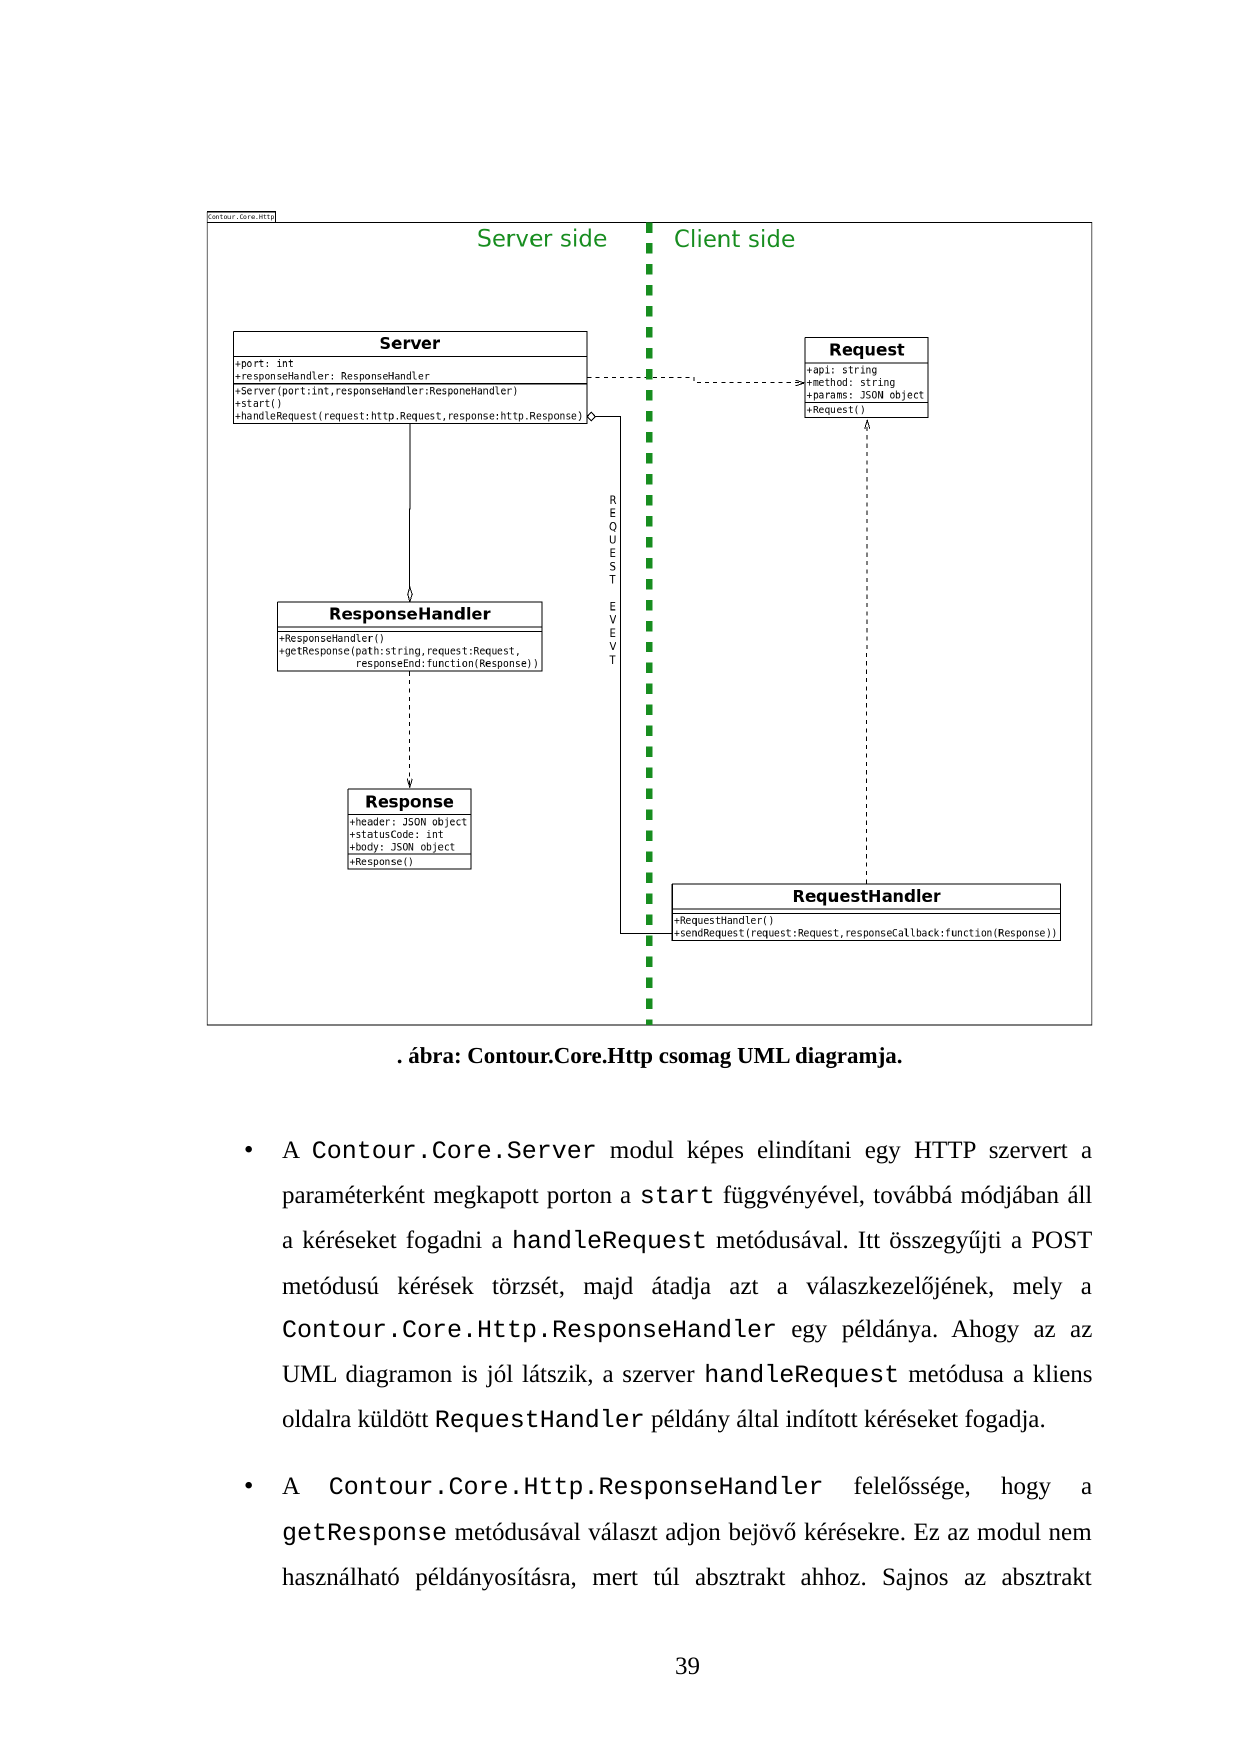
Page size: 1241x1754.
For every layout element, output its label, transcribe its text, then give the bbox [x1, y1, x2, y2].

list A Contour.Core.Http.ResponseHandler felelőssége, hogy a getResponse metódusával választ adjon bejövő kérésekre. Ez az modul nem használható példányosításra, mert túl absztrakt ahhoz. Sajnos az absztrakt [244, 1471, 1092, 1591]
text . ábra: Contour.Core.Http csomag UML diagramja. [207, 1029, 1092, 1068]
picture [206, 211, 1093, 1029]
list A Contour.Core.Server modul képes elindítani egy HTTP szervert a paraméterként megkapott porton a start függvényével, továbbá módjában áll a kéréseket fogadni a handleRequest metódusával. Itt összegyűjti a POST metódusú kérések törzsét, majd átadja azt a válaszkezelőjének, mely a Contour.Core.Http.ResponseHandler egy példánya. Ahogy az az UML diagramon is jól látszik, a szerver handleRequest metódusa a kliens oldalra küldött RequestHandler példány által indított kéréseket fogadja. [244, 1135, 1092, 1435]
